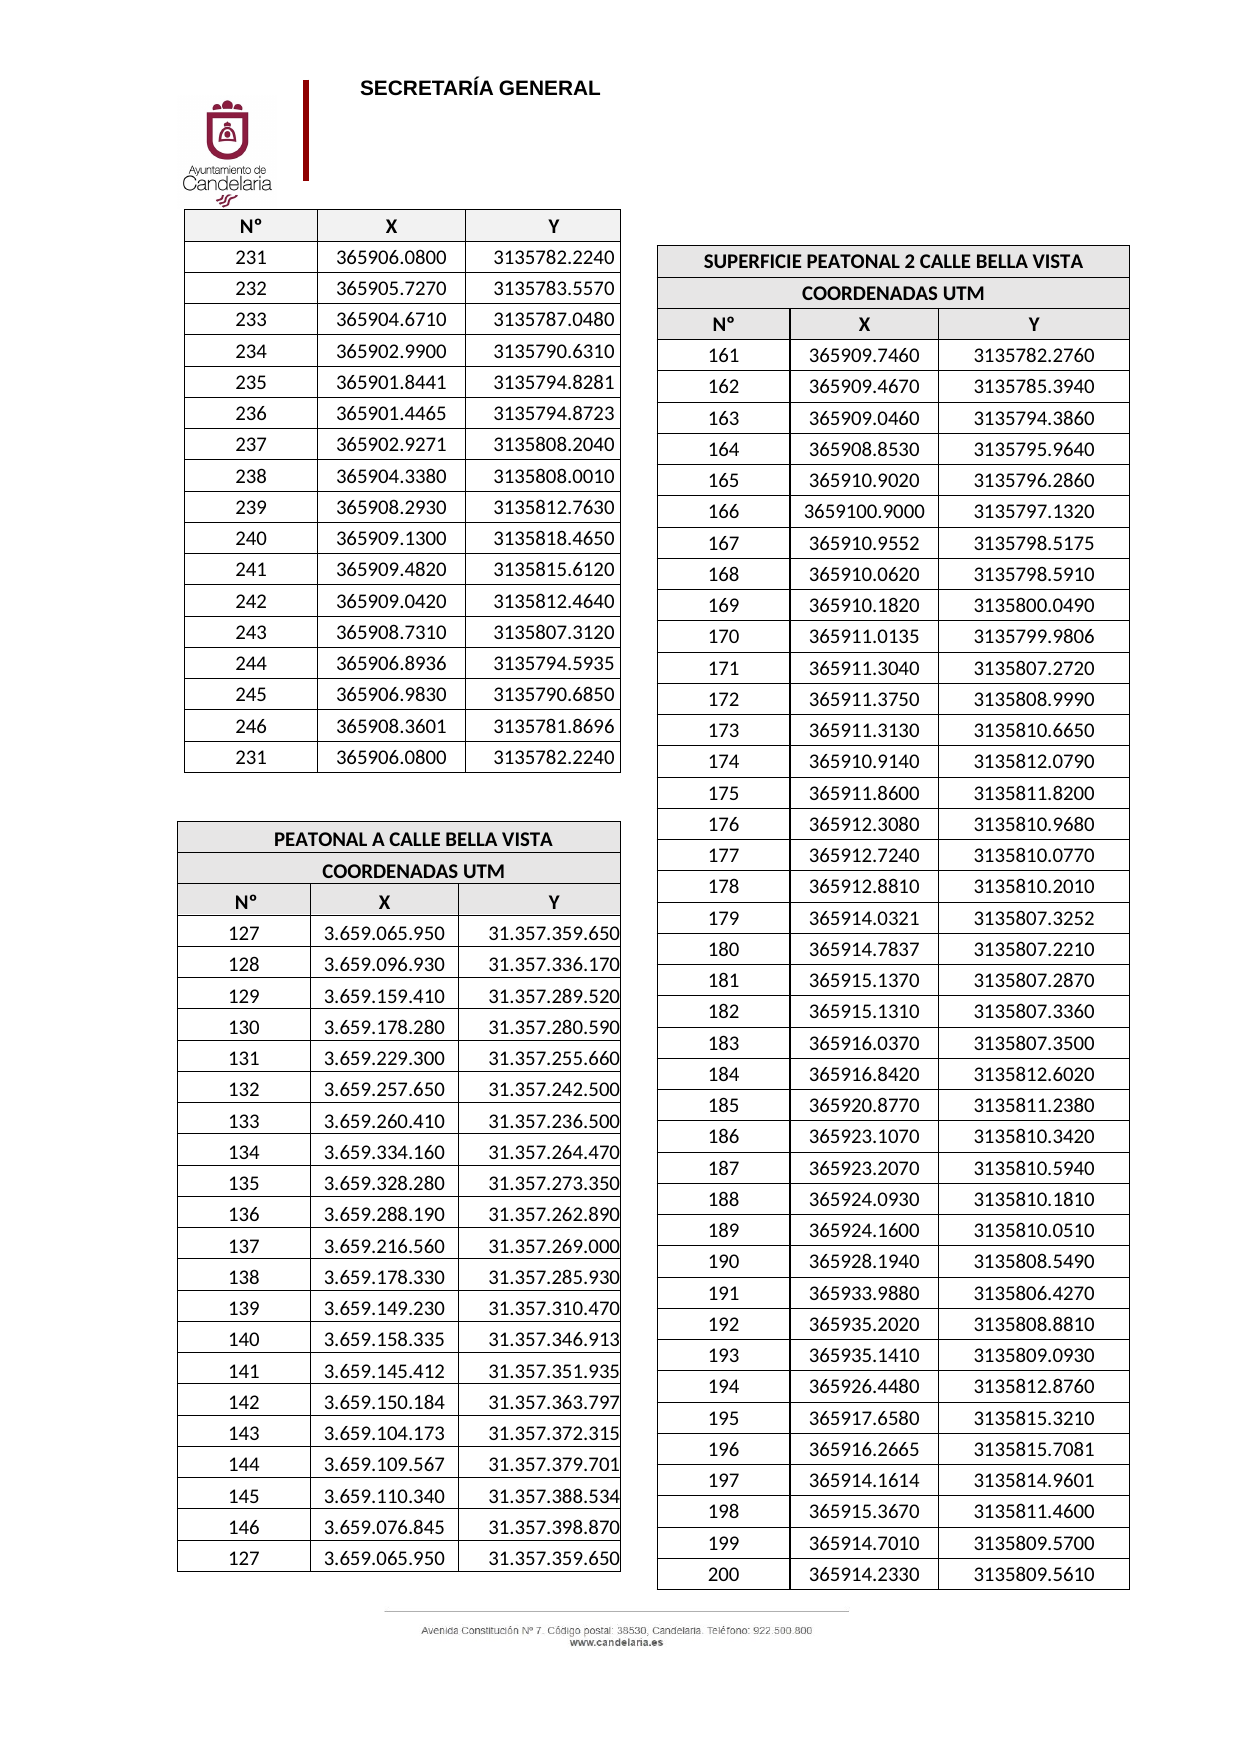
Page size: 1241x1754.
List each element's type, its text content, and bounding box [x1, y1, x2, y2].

table_cell 31.357.236.500 [459, 1103, 620, 1133]
table_cell 365915.3670 [791, 1496, 938, 1527]
table_cell 365909.0460 [791, 403, 938, 433]
table_cell 245 [185, 679, 317, 709]
table_cell 127 [178, 1541, 310, 1571]
table_cell 3135812.6020 [939, 1059, 1129, 1089]
table_cell 143 [178, 1416, 310, 1446]
table_cell 31.357.363.797 [459, 1384, 620, 1414]
table_cell 232 [185, 273, 317, 303]
table_cell 3135814.9601 [939, 1465, 1129, 1495]
table_cell Y [466, 210, 620, 241]
table_cell 3.659.065.950 [311, 1541, 458, 1571]
table_cell 3.659.149.230 [311, 1291, 458, 1321]
table_cell 138 [178, 1259, 310, 1289]
table_cell 3659100.9000 [791, 496, 938, 527]
table_cell 365920.8770 [791, 1090, 938, 1120]
table_cell 174 [658, 746, 789, 777]
table_cell 3135794.3860 [939, 403, 1129, 433]
table_cell 365914.1614 [791, 1465, 938, 1495]
table_cell 3135799.9806 [939, 621, 1129, 652]
table_cell 365908.2930 [318, 492, 465, 522]
table_cell 365928.1940 [791, 1246, 938, 1277]
table_cell 133 [178, 1103, 310, 1133]
table_cell 145 [178, 1478, 310, 1508]
table_cell 3.659.110.340 [311, 1478, 458, 1508]
table_cell 3135812.4640 [466, 585, 620, 616]
table_cell 3135806.4270 [939, 1278, 1129, 1308]
table_cell 31.357.280.590 [459, 1009, 620, 1039]
table_cell 190 [658, 1246, 789, 1277]
table_cell 181 [658, 965, 789, 995]
table_cell 31.357.269.000 [459, 1228, 620, 1258]
table_cell 365908.7310 [318, 617, 465, 647]
table_cell 31.357.388.534 [459, 1478, 620, 1508]
table_cell 365923.2070 [791, 1153, 938, 1183]
table_cell 365911.3040 [791, 653, 938, 683]
table_cell 3135811.2380 [939, 1090, 1129, 1120]
table_cell 240 [185, 523, 317, 553]
table_cell Y [459, 884, 620, 914]
table_cell 31.357.285.930 [459, 1259, 620, 1289]
table_cell 3135811.4600 [939, 1496, 1129, 1527]
table_cell 239 [185, 492, 317, 522]
table_cell 3.659.328.280 [311, 1166, 458, 1196]
table_cell 365908.3601 [318, 710, 465, 741]
table_cell 198 [658, 1496, 789, 1527]
table_cell X [318, 210, 465, 241]
table_cell 3135809.5700 [939, 1528, 1129, 1558]
table_cell 365910.9552 [791, 528, 938, 558]
table_cell 183 [658, 1028, 789, 1058]
table_cell 365901.8441 [318, 367, 465, 397]
table_cell 3135782.2240 [466, 742, 620, 772]
table_cell 365914.7837 [791, 934, 938, 964]
table_cell 3.659.334.160 [311, 1134, 458, 1164]
table_cell 128 [178, 947, 310, 977]
table_cell 365911.3750 [791, 684, 938, 714]
table_cell 3135781.8696 [466, 710, 620, 741]
table_cell 3135807.2870 [939, 965, 1129, 995]
table_cell 3135798.5175 [939, 528, 1129, 558]
table_cell 233 [185, 304, 317, 334]
table_cell 131 [178, 1041, 310, 1071]
table_cell 3.659.288.190 [311, 1197, 458, 1227]
table_cell 31.357.359.650 [459, 916, 620, 946]
table_cell 3135809.0930 [939, 1340, 1129, 1370]
table_cell X [791, 309, 938, 339]
table_cell 3135795.9640 [939, 434, 1129, 464]
table_cell 3135809.5610 [939, 1559, 1129, 1589]
table_cell 3135787.0480 [466, 304, 620, 334]
table_cell Nº [178, 884, 310, 914]
table_cell 231 [185, 242, 317, 272]
table_cell 31.357.242.500 [459, 1072, 620, 1102]
table_cell 31.357.255.660 [459, 1041, 620, 1071]
table_cell 3.659.109.567 [311, 1447, 458, 1477]
table_cell 184 [658, 1059, 789, 1089]
table_cell 3.659.257.650 [311, 1072, 458, 1102]
table_cell 3.659.158.335 [311, 1322, 458, 1352]
table_cell 3135810.6650 [939, 715, 1129, 745]
table_cell 3135807.3500 [939, 1028, 1129, 1058]
table_cell 365914.7010 [791, 1528, 938, 1558]
table_cell 165 [658, 465, 789, 495]
table_cell 196 [658, 1434, 789, 1464]
table_cell 365906.0800 [318, 242, 465, 272]
table_cell 130 [178, 1009, 310, 1039]
table_cell 234 [185, 335, 317, 366]
table_cell 3135815.3210 [939, 1403, 1129, 1433]
table_cell 365914.2330 [791, 1559, 938, 1589]
table_cell 3135815.6120 [466, 554, 620, 584]
table_cell 365909.4820 [318, 554, 465, 584]
table_cell 3135796.2860 [939, 465, 1129, 495]
table_cell 3135807.3252 [939, 903, 1129, 933]
table_cell 3135810.9680 [939, 809, 1129, 839]
table_cell 238 [185, 460, 317, 491]
table_cell 365905.7270 [318, 273, 465, 303]
table_cell 3.659.260.410 [311, 1103, 458, 1133]
table_cell 197 [658, 1465, 789, 1495]
table_cell 3135790.6850 [466, 679, 620, 709]
table_cell 136 [178, 1197, 310, 1227]
table_cell 365911.3130 [791, 715, 938, 745]
table_cell 3135782.2240 [466, 242, 620, 272]
table_cell 31.357.336.170 [459, 947, 620, 977]
table_cell 3135783.5570 [466, 273, 620, 303]
table_cell 187 [658, 1153, 789, 1183]
table_cell 3135812.7630 [466, 492, 620, 522]
table_cell 134 [178, 1134, 310, 1164]
table_cell 3.659.104.173 [311, 1416, 458, 1446]
table_cell 365906.8936 [318, 648, 465, 678]
table_cell 365916.8420 [791, 1059, 938, 1089]
table_cell 3135790.6310 [466, 335, 620, 366]
table_cell 365915.1370 [791, 965, 938, 995]
table_cell 3.659.150.184 [311, 1384, 458, 1414]
table_cell 3135808.2040 [466, 429, 620, 459]
table_cell 237 [185, 429, 317, 459]
table_cell 31.357.289.520 [459, 978, 620, 1008]
table_cell 3.659.229.300 [311, 1041, 458, 1071]
table_cell 194 [658, 1371, 789, 1402]
table_cell 3135808.0010 [466, 460, 620, 491]
table_cell 31.357.264.470 [459, 1134, 620, 1164]
table_cell 3.659.096.930 [311, 947, 458, 977]
table_cell 162 [658, 371, 789, 402]
table_cell 365909.7460 [791, 340, 938, 370]
table_cell 365935.2020 [791, 1309, 938, 1339]
table_cell 365924.0930 [791, 1184, 938, 1214]
table_cell 176 [658, 809, 789, 839]
table_cell 365901.4465 [318, 398, 465, 428]
table_cell 31.357.346.913 [459, 1322, 620, 1352]
table_cell 31.357.273.350 [459, 1166, 620, 1196]
table_cell 3.659.178.330 [311, 1259, 458, 1289]
table_cell 146 [178, 1509, 310, 1539]
table_cell 185 [658, 1090, 789, 1120]
table_cell 182 [658, 996, 789, 1027]
table_header SUPERFICIE PEATONAL 2 CALLE BELLA VISTA [658, 246, 1129, 277]
table_cell 231 [185, 742, 317, 772]
table_cell 365908.8530 [791, 434, 938, 464]
table_cell 3135807.2720 [939, 653, 1129, 683]
table_cell 3135810.3420 [939, 1121, 1129, 1152]
table_cell 171 [658, 653, 789, 683]
table_cell 3135810.5940 [939, 1153, 1129, 1183]
table_cell 164 [658, 434, 789, 464]
table_cell Nº [185, 210, 317, 241]
table_cell 172 [658, 684, 789, 714]
table_cell 166 [658, 496, 789, 527]
table_cell 132 [178, 1072, 310, 1102]
table_cell 144 [178, 1447, 310, 1477]
table_cell 3135818.4650 [466, 523, 620, 553]
table_cell 3135807.3120 [466, 617, 620, 647]
table_cell 178 [658, 871, 789, 902]
table_cell 3135800.0490 [939, 590, 1129, 620]
table_cell 3135794.8281 [466, 367, 620, 397]
table_cell 3.659.065.950 [311, 916, 458, 946]
table_cell 177 [658, 840, 789, 870]
table_cell Nº [658, 309, 789, 339]
table_cell 3.659.145.412 [311, 1353, 458, 1383]
table_cell 3135811.8200 [939, 778, 1129, 808]
table_cell 163 [658, 403, 789, 433]
table_cell 31.357.379.701 [459, 1447, 620, 1477]
table_cell 365909.0420 [318, 585, 465, 616]
table_cell 3135810.0770 [939, 840, 1129, 870]
table_cell 3135782.2760 [939, 340, 1129, 370]
table_cell 3135815.7081 [939, 1434, 1129, 1464]
table_cell 3.659.076.845 [311, 1509, 458, 1539]
table_cell 365923.1070 [791, 1121, 938, 1152]
table_cell 127 [178, 916, 310, 946]
table_cell 242 [185, 585, 317, 616]
table_cell 365906.0800 [318, 742, 465, 772]
table_cell 193 [658, 1340, 789, 1370]
table_cell 3135785.3940 [939, 371, 1129, 402]
table_cell 365915.1310 [791, 996, 938, 1027]
table_cell 365917.6580 [791, 1403, 938, 1433]
table_cell 3135807.2210 [939, 934, 1129, 964]
table_cell 3135808.9990 [939, 684, 1129, 714]
table_cell 195 [658, 1403, 789, 1433]
table_cell 200 [658, 1559, 789, 1589]
table_cell 31.357.359.650 [459, 1541, 620, 1571]
table_cell 365914.0321 [791, 903, 938, 933]
table_cell 365916.2665 [791, 1434, 938, 1464]
table_cell 365910.9140 [791, 746, 938, 777]
table_cell 3135808.8810 [939, 1309, 1129, 1339]
table_cell 168 [658, 559, 789, 589]
table_cell 365935.1410 [791, 1340, 938, 1370]
table_cell 236 [185, 398, 317, 428]
table_cell 365902.9900 [318, 335, 465, 366]
table_cell 141 [178, 1353, 310, 1383]
table_cell 3135810.2010 [939, 871, 1129, 902]
table_cell 3135810.0510 [939, 1215, 1129, 1245]
table_cell 365912.7240 [791, 840, 938, 870]
table_cell 365904.6710 [318, 304, 465, 334]
table_cell 365910.1820 [791, 590, 938, 620]
table_cell 3.659.159.410 [311, 978, 458, 1008]
table_cell 129 [178, 978, 310, 1008]
table_cell 180 [658, 934, 789, 964]
table_cell 137 [178, 1228, 310, 1258]
table_cell 139 [178, 1291, 310, 1321]
table_cell 365933.9880 [791, 1278, 938, 1308]
table_cell 142 [178, 1384, 310, 1414]
table_cell COORDENADAS UTM [658, 278, 1129, 308]
table_cell X [311, 884, 458, 914]
table_cell 3135798.5910 [939, 559, 1129, 589]
table_cell 31.357.398.870 [459, 1509, 620, 1539]
table_cell 31.357.262.890 [459, 1197, 620, 1227]
table_cell 365911.0135 [791, 621, 938, 652]
table_cell 191 [658, 1278, 789, 1308]
table_cell 365902.9271 [318, 429, 465, 459]
table_header PEATONAL A CALLE BELLA VISTA [178, 822, 620, 852]
table_cell 3.659.216.560 [311, 1228, 458, 1258]
table_cell 365909.4670 [791, 371, 938, 402]
table_cell 3135810.1810 [939, 1184, 1129, 1214]
table_cell 365910.9020 [791, 465, 938, 495]
table_cell 3135812.0790 [939, 746, 1129, 777]
table_cell 3135794.5935 [466, 648, 620, 678]
table_cell 365904.3380 [318, 460, 465, 491]
table_cell 3135812.8760 [939, 1371, 1129, 1402]
table_cell 365911.8600 [791, 778, 938, 808]
table_cell 365910.0620 [791, 559, 938, 589]
table_cell 167 [658, 528, 789, 558]
table_cell 365912.3080 [791, 809, 938, 839]
table_cell 135 [178, 1166, 310, 1196]
table_cell 161 [658, 340, 789, 370]
table_cell 170 [658, 621, 789, 652]
table_cell 140 [178, 1322, 310, 1352]
table_cell 365924.1600 [791, 1215, 938, 1245]
table_cell 244 [185, 648, 317, 678]
table_cell 169 [658, 590, 789, 620]
table_cell 3135794.8723 [466, 398, 620, 428]
table_cell 365909.1300 [318, 523, 465, 553]
table_cell 246 [185, 710, 317, 741]
table_cell 365926.4480 [791, 1371, 938, 1402]
table_cell 192 [658, 1309, 789, 1339]
table_cell 199 [658, 1528, 789, 1558]
table_cell 365906.9830 [318, 679, 465, 709]
table_cell 3135808.5490 [939, 1246, 1129, 1277]
table_cell 243 [185, 617, 317, 647]
table_cell 241 [185, 554, 317, 584]
table_cell 189 [658, 1215, 789, 1245]
table_cell 31.357.351.935 [459, 1353, 620, 1383]
table_cell 179 [658, 903, 789, 933]
table_cell 3.659.178.280 [311, 1009, 458, 1039]
table_cell 3135807.3360 [939, 996, 1129, 1027]
table_cell 186 [658, 1121, 789, 1152]
table_cell COORDENADAS UTM [178, 853, 620, 883]
table_cell Y [939, 309, 1129, 339]
table_cell 365916.0370 [791, 1028, 938, 1058]
table_cell 31.357.372.315 [459, 1416, 620, 1446]
table_cell 175 [658, 778, 789, 808]
table_cell 365912.8810 [791, 871, 938, 902]
table_cell 31.357.310.470 [459, 1291, 620, 1321]
table_cell 235 [185, 367, 317, 397]
table_cell 173 [658, 715, 789, 745]
table_cell 3135797.1320 [939, 496, 1129, 527]
table_cell 188 [658, 1184, 789, 1214]
